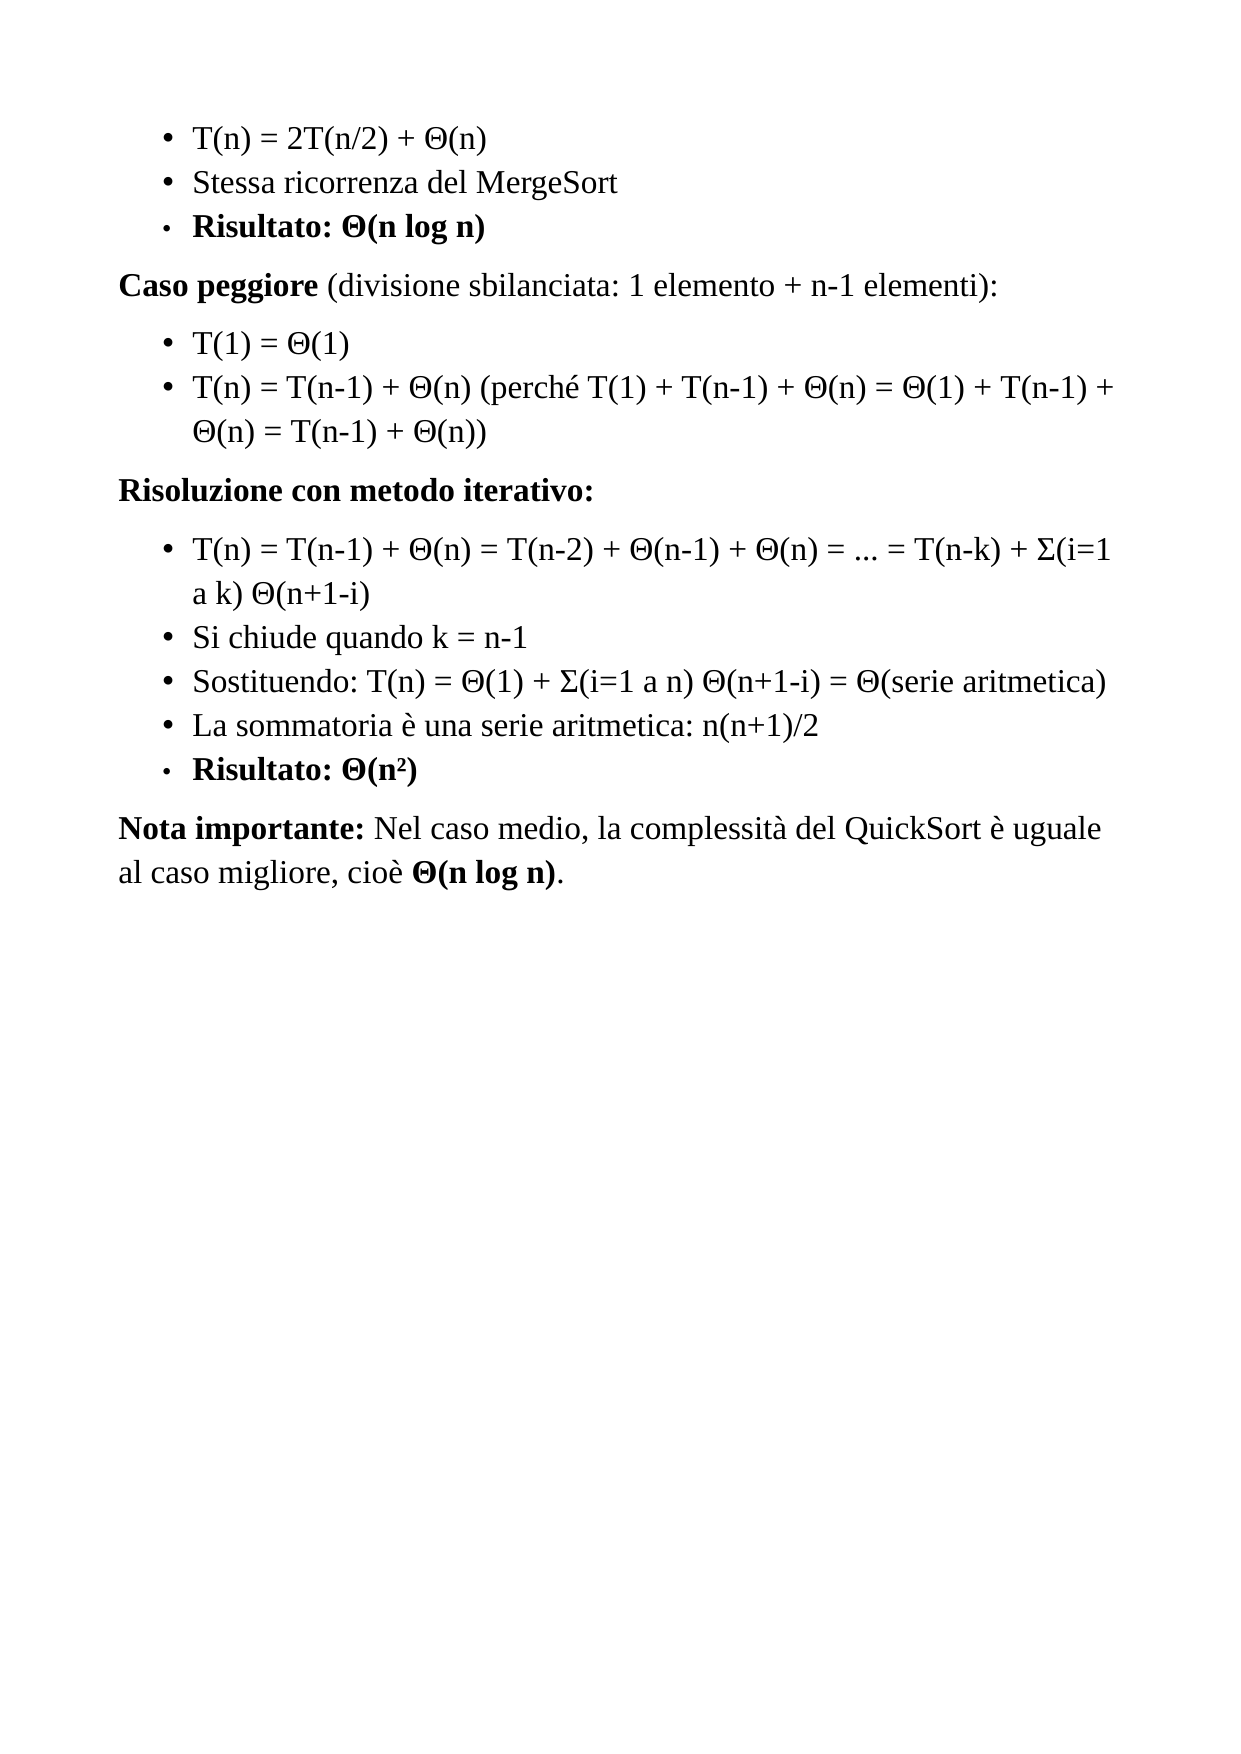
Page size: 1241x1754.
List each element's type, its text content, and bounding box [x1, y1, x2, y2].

list La sommatoria è una serie aritmetica: n(n+1)/2 [162, 705, 1122, 743]
list Risultato: Θ(n log n) [162, 206, 1122, 244]
list T(n) = T(n-1) + Θ(n) = T(n-2) + Θ(n-1) + Θ(n) = ... = T(n-k) + Σ(i=1 a k) Θ(n+1-i) [162, 529, 1122, 611]
list Risultato: Θ(n²) [162, 749, 1122, 788]
text Nota importante: Nel caso medio, la complessità del QuickSort è uguale al caso migliore, cioè Θ(n log n). [118, 808, 1122, 890]
list Sostituendo: T(n) = Θ(1) + Σ(i=1 a n) Θ(n+1-i) = Θ(serie aritmetica) [162, 661, 1122, 699]
list Si chiude quando k = n-1 [162, 617, 1122, 655]
list T(n) = 2T(n/2) + Θ(n) [162, 118, 1122, 156]
text Risoluzione con metodo iterativo: [118, 470, 1122, 509]
text Caso peggiore (divisione sbilanciata: 1 elemento + n-1 elementi): [118, 265, 1122, 303]
list T(1) = Θ(1) [162, 323, 1122, 362]
list Stessa ricorrenza del MergeSort [162, 162, 1122, 201]
list T(n) = T(n-1) + Θ(n) (perché T(1) + T(n-1) + Θ(n) = Θ(1) + T(n-1) + Θ(n) = T(n-1) + Θ(n)) [162, 368, 1122, 450]
